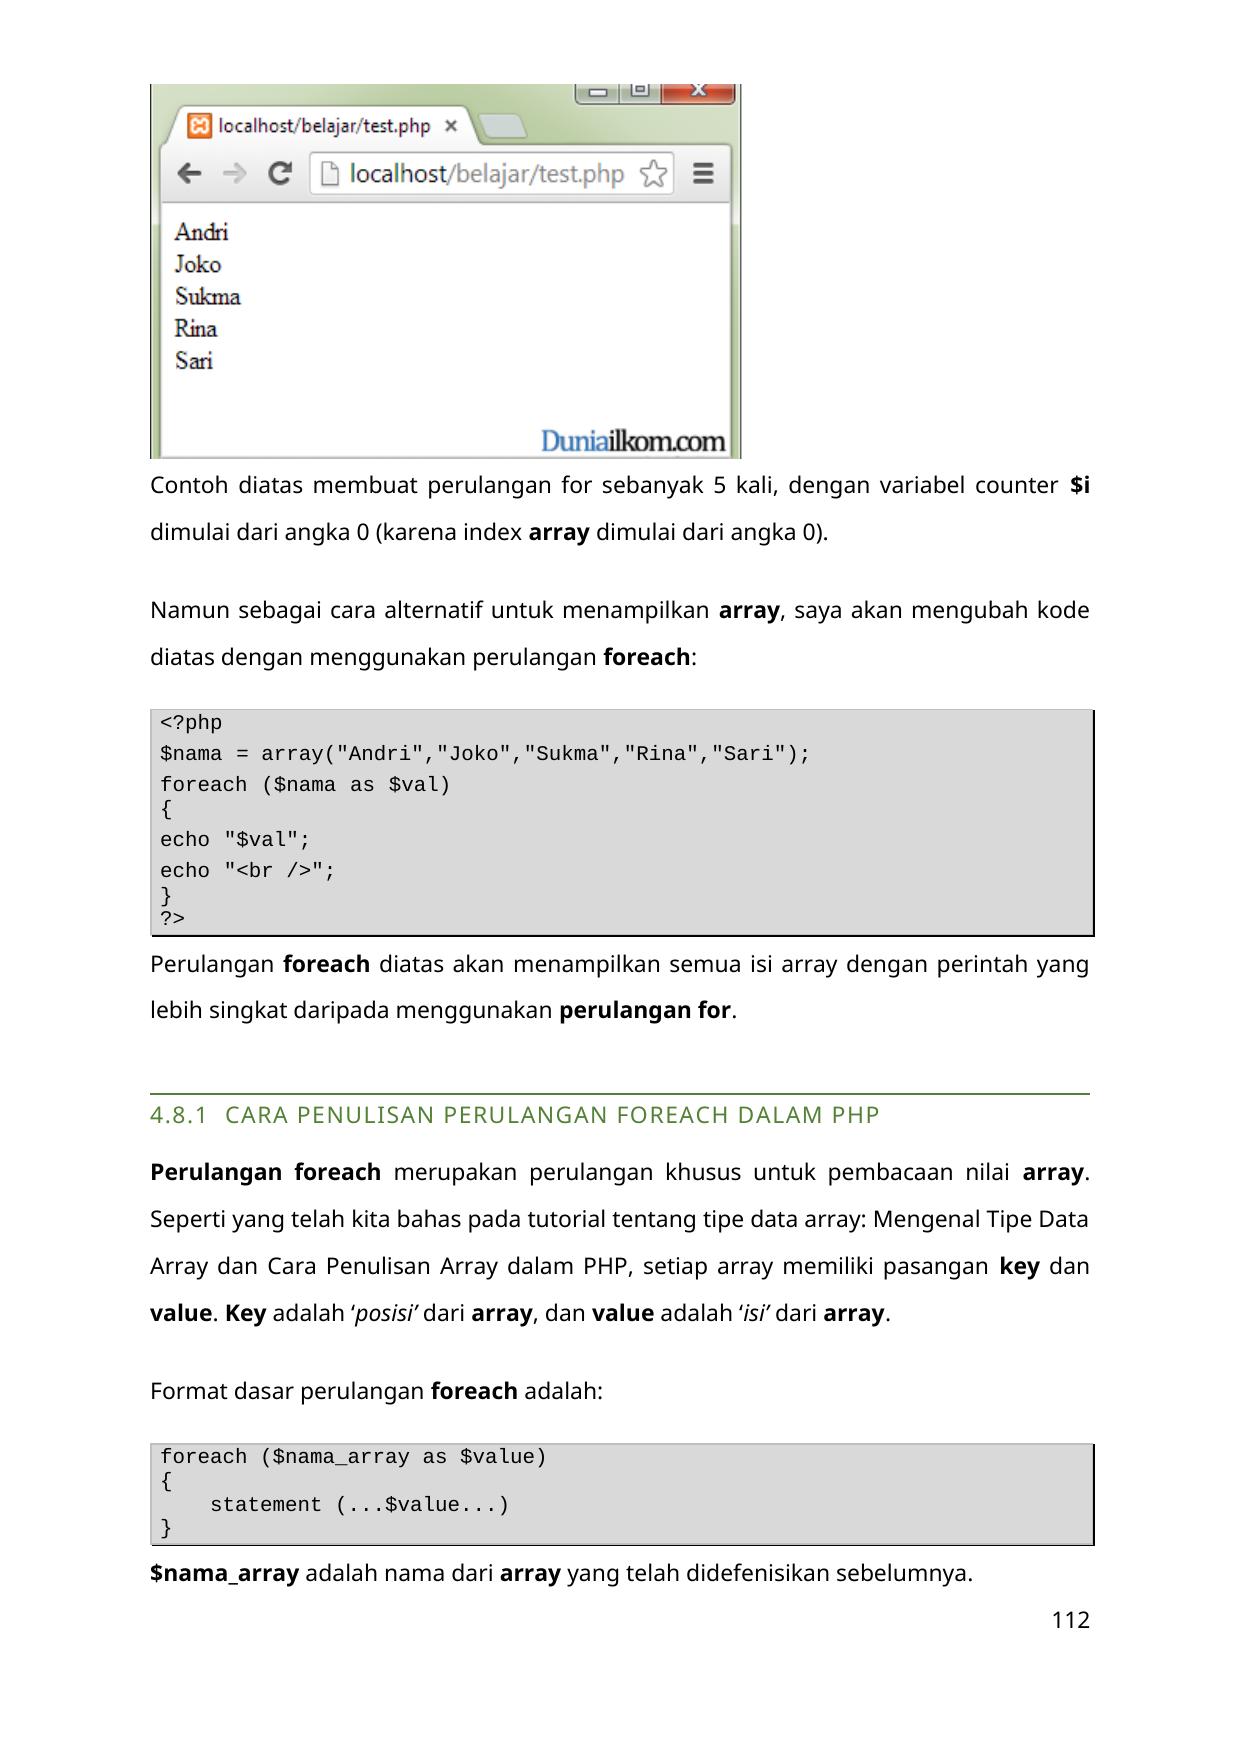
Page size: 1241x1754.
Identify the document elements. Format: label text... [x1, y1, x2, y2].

text Format dasar perulangan foreach adalah: [150, 1375, 1090, 1406]
text Perulangan foreach merupakan perulangan khusus untuk pembacaan nilai array. Seperti yang telah kita bahas pada tutorial tentang tipe data array: Mengenal Tipe Data Array dan Cara Penulisan Array dalam PHP, setiap array memiliki pasangan key dan value. Key adalah ‘posisi’ dari array, dan value adalah ‘isi’ dari array. [150, 1156, 1090, 1328]
text $nama_array adalah nama dari array yang telah didefenisikan sebelumnya. [150, 1557, 1090, 1588]
text Contoh diatas membuat perulangan for sebanyak 5 kali, dengan variabel counter $i dimulai dari angka 0 (karena index array dimulai dari angka 0). [150, 469, 1090, 547]
picture [150, 84, 742, 459]
text Namun sebagai cara alternatif untuk menampilkan array, saya akan mengubah kode diatas dengan menggunakan perulangan foreach: [150, 594, 1090, 672]
subtitle Cara Penulisan Perulangan Foreach dalam PHP [150, 1095, 1090, 1130]
text Perulangan foreach diatas akan menampilkan semua isi array dengan perintah yang lebih singkat daripada menggunakan perulangan for. [150, 947, 1090, 1026]
